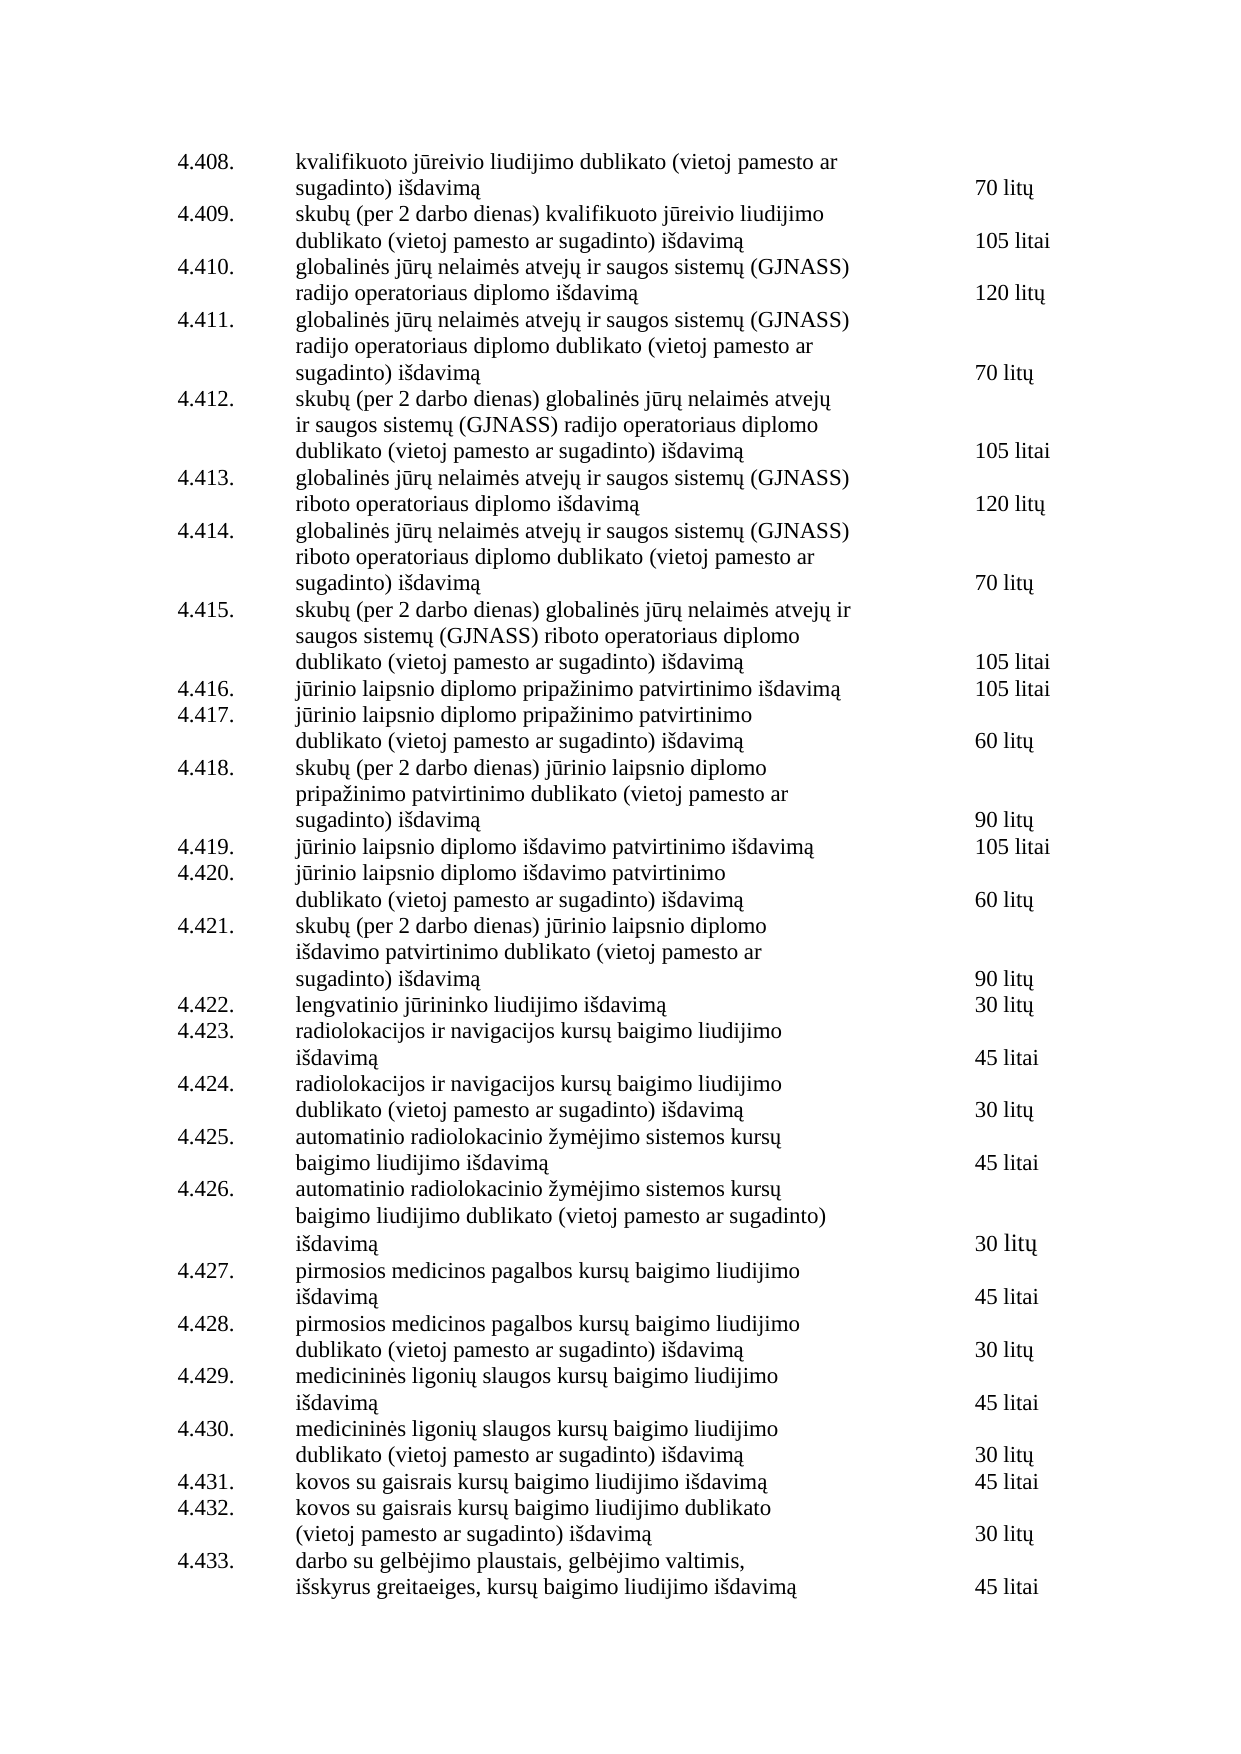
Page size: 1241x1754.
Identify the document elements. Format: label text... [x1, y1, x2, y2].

text išskyrus greitaeiges, kursų baigimo liudijimo išdavimą 45 litai [177, 1573, 1122, 1599]
text 4.425. automatinio radiolokacinio žymėjimo sistemos kursų [177, 1123, 1122, 1149]
text 4.412. skubų (per 2 darbo dienas) globalinės jūrų nelaimės atvejų [177, 385, 1122, 411]
text 4.426. automatinio radiolokacinio žymėjimo sistemos kursų [177, 1176, 1122, 1202]
text ir saugos sistemų (GJNASS) radijo operatoriaus diplomo [177, 411, 1122, 438]
text sugadinto) išdavimą 90 litų [177, 965, 1122, 991]
text 4.408. kvalifikuoto jūreivio liudijimo dublikato (vietoj pamesto ar [177, 148, 1122, 174]
text 4.417. jūrinio laipsnio diplomo pripažinimo patvirtinimo [177, 701, 1122, 727]
text 4.427. pirmosios medicinos pagalbos kursų baigimo liudijimo [177, 1257, 1122, 1283]
text 4.428. pirmosios medicinos pagalbos kursų baigimo liudijimo [177, 1310, 1122, 1336]
text pripažinimo patvirtinimo dublikato (vietoj pamesto ar [177, 780, 1122, 807]
text dublikato (vietoj pamesto ar sugadinto) išdavimą 30 litų [177, 1441, 1122, 1468]
text sugadinto) išdavimą 70 litų [177, 569, 1122, 596]
text 4.433. darbo su gelbėjimo plaustais, gelbėjimo valtimis, [177, 1547, 1122, 1573]
text 4.413. globalinės jūrų nelaimės atvejų ir saugos sistemų (GJNASS) [177, 464, 1122, 490]
text 4.431. kovos su gaisrais kursų baigimo liudijimo išdavimą 45 litai [177, 1468, 1122, 1494]
text dublikato (vietoj pamesto ar sugadinto) išdavimą 105 litai [177, 227, 1122, 253]
text išdavimą 45 litai [177, 1283, 1122, 1310]
text 4.422. lengvatinio jūrininko liudijimo išdavimą 30 litų [177, 991, 1122, 1017]
text 4.410. globalinės jūrų nelaimės atvejų ir saugos sistemų (GJNASS) [177, 253, 1122, 279]
text 4.418. skubų (per 2 darbo dienas) jūrinio laipsnio diplomo [177, 754, 1122, 780]
text 4.421. skubų (per 2 darbo dienas) jūrinio laipsnio diplomo [177, 912, 1122, 938]
text baigimo liudijimo išdavimą 45 litai [177, 1149, 1122, 1176]
text 4.429. medicininės ligonių slaugos kursų baigimo liudijimo [177, 1362, 1122, 1389]
text riboto operatoriaus diplomo dublikato (vietoj pamesto ar [177, 543, 1122, 569]
text 4.432. kovos su gaisrais kursų baigimo liudijimo dublikato [177, 1494, 1122, 1521]
text 4.423. radiolokacijos ir navigacijos kursų baigimo liudijimo [177, 1017, 1122, 1044]
text 4.419. jūrinio laipsnio diplomo išdavimo patvirtinimo išdavimą 105 litai [177, 833, 1122, 859]
text 4.420. jūrinio laipsnio diplomo išdavimo patvirtinimo [177, 859, 1122, 886]
text sugadinto) išdavimą 90 litų [177, 807, 1122, 833]
text dublikato (vietoj pamesto ar sugadinto) išdavimą 60 litų [177, 886, 1122, 912]
text 4.430. medicininės ligonių slaugos kursų baigimo liudijimo [177, 1415, 1122, 1441]
text 4.424. radiolokacijos ir navigacijos kursų baigimo liudijimo [177, 1070, 1122, 1096]
text 4.411. globalinės jūrų nelaimės atvejų ir saugos sistemų (GJNASS) [177, 306, 1122, 332]
text (vietoj pamesto ar sugadinto) išdavimą 30 litų [177, 1521, 1122, 1547]
text išdavimo patvirtinimo dublikato (vietoj pamesto ar [177, 938, 1122, 965]
text išdavimą 30 litų [177, 1228, 1122, 1257]
text dublikato (vietoj pamesto ar sugadinto) išdavimą 30 litų [177, 1336, 1122, 1362]
text išdavimą 45 litai [177, 1389, 1122, 1415]
text sugadinto) išdavimą 70 litų [177, 174, 1122, 200]
text radijo operatoriaus diplomo išdavimą 120 litų [177, 279, 1122, 306]
text 4.414. globalinės jūrų nelaimės atvejų ir saugos sistemų (GJNASS) [177, 517, 1122, 543]
text sugadinto) išdavimą 70 litų [177, 358, 1122, 385]
text dublikato (vietoj pamesto ar sugadinto) išdavimą 105 litai [177, 438, 1122, 464]
text dublikato (vietoj pamesto ar sugadinto) išdavimą 60 litų [177, 727, 1122, 754]
text baigimo liudijimo dublikato (vietoj pamesto ar sugadinto) [177, 1202, 1122, 1228]
text dublikato (vietoj pamesto ar sugadinto) išdavimą 30 litų [177, 1096, 1122, 1123]
text 4.416. jūrinio laipsnio diplomo pripažinimo patvirtinimo išdavimą 105 litai [177, 675, 1122, 701]
text radijo operatoriaus diplomo dublikato (vietoj pamesto ar [177, 332, 1122, 358]
text saugos sistemų (GJNASS) riboto operatoriaus diplomo [177, 622, 1122, 648]
text 4.409. skubų (per 2 darbo dienas) kvalifikuoto jūreivio liudijimo [177, 200, 1122, 227]
text dublikato (vietoj pamesto ar sugadinto) išdavimą 105 litai [177, 648, 1122, 675]
text 4.415. skubų (per 2 darbo dienas) globalinės jūrų nelaimės atvejų ir [177, 596, 1122, 622]
text išdavimą 45 litai [177, 1044, 1122, 1070]
text riboto operatoriaus diplomo išdavimą 120 litų [177, 490, 1122, 517]
